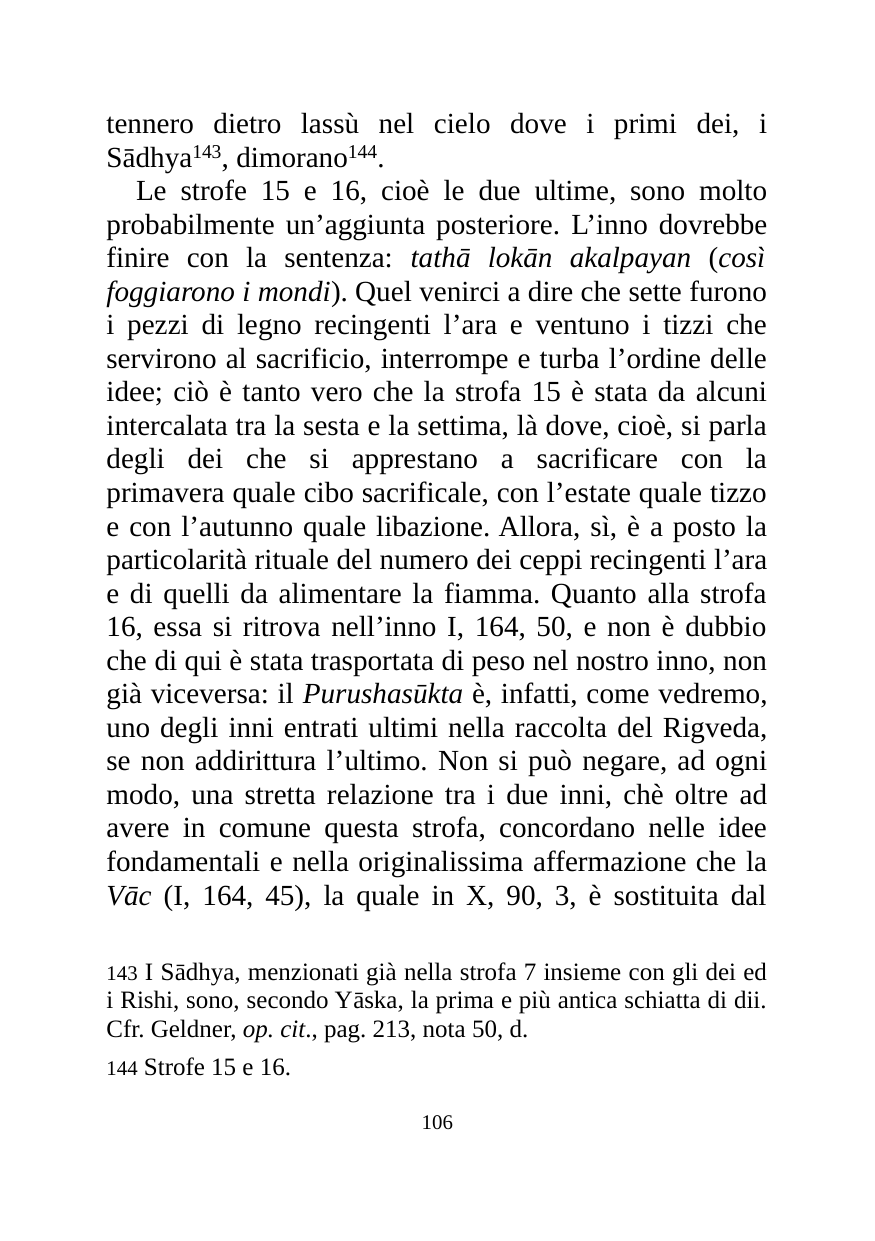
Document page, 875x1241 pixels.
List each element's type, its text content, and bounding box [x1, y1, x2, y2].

text Le strofe 15 e 16, cioè le due ultime, sono molto probabilmente un’aggiunta posteriore. L’inno dovrebbe finire con la sentenza: tathā lokān akalpayan (così foggiarono i mondi). Quel venirci a dire che sette furono i pezzi di legno recingenti l’ara e ventuno i tizzi che servirono al sacrificio, interrompe e turba l’ordine delle idee; ciò è tanto vero che la strofa 15 è stata da alcuni intercalata tra la sesta e la settima, là dove, cioè, si parla degli dei che si apprestano a sacrificare con la primavera quale cibo sacrificale, con l’estate quale tizzo e con l’autunno quale libazione. Allora, sì, è a posto la particolarità rituale del numero dei ceppi recingenti l’ara e di quelli da alimentare la fiamma. Quanto alla strofa 16, essa si ritrova nell’inno I, 164, 50, e non è dubbio che di qui è stata trasportata di peso nel nostro inno, non già viceversa: il Purushasūkta è, infatti, come vedremo, uno degli inni entrati ultimi nella raccolta del Rigveda, se non addirittura l’ultimo. Non si può negare, ad ogni modo, una stretta relazione tra i due inni, chè oltre ad avere in comune questa strofa, concordano nelle idee fondamentali e nella originalissima affermazione che la Vāc (I, 164, 45), la quale in X, 90, 3, è sostituita dal [106, 173, 768, 911]
text tennero dietro lassù nel cielo dove i primi dei, i Sādhya, dimorano. [106, 106, 768, 173]
text I Sādhya, menzionati già nella strofa 7 insieme con gli dei ed i Rishi, sono, secondo Yāska, la prima e più antica schiatta di dii. Cfr. Geldner, op. cit., pag. 213, nota 50, d. [106, 957, 768, 1043]
text Strofe 15 e 16. [106, 1052, 768, 1080]
